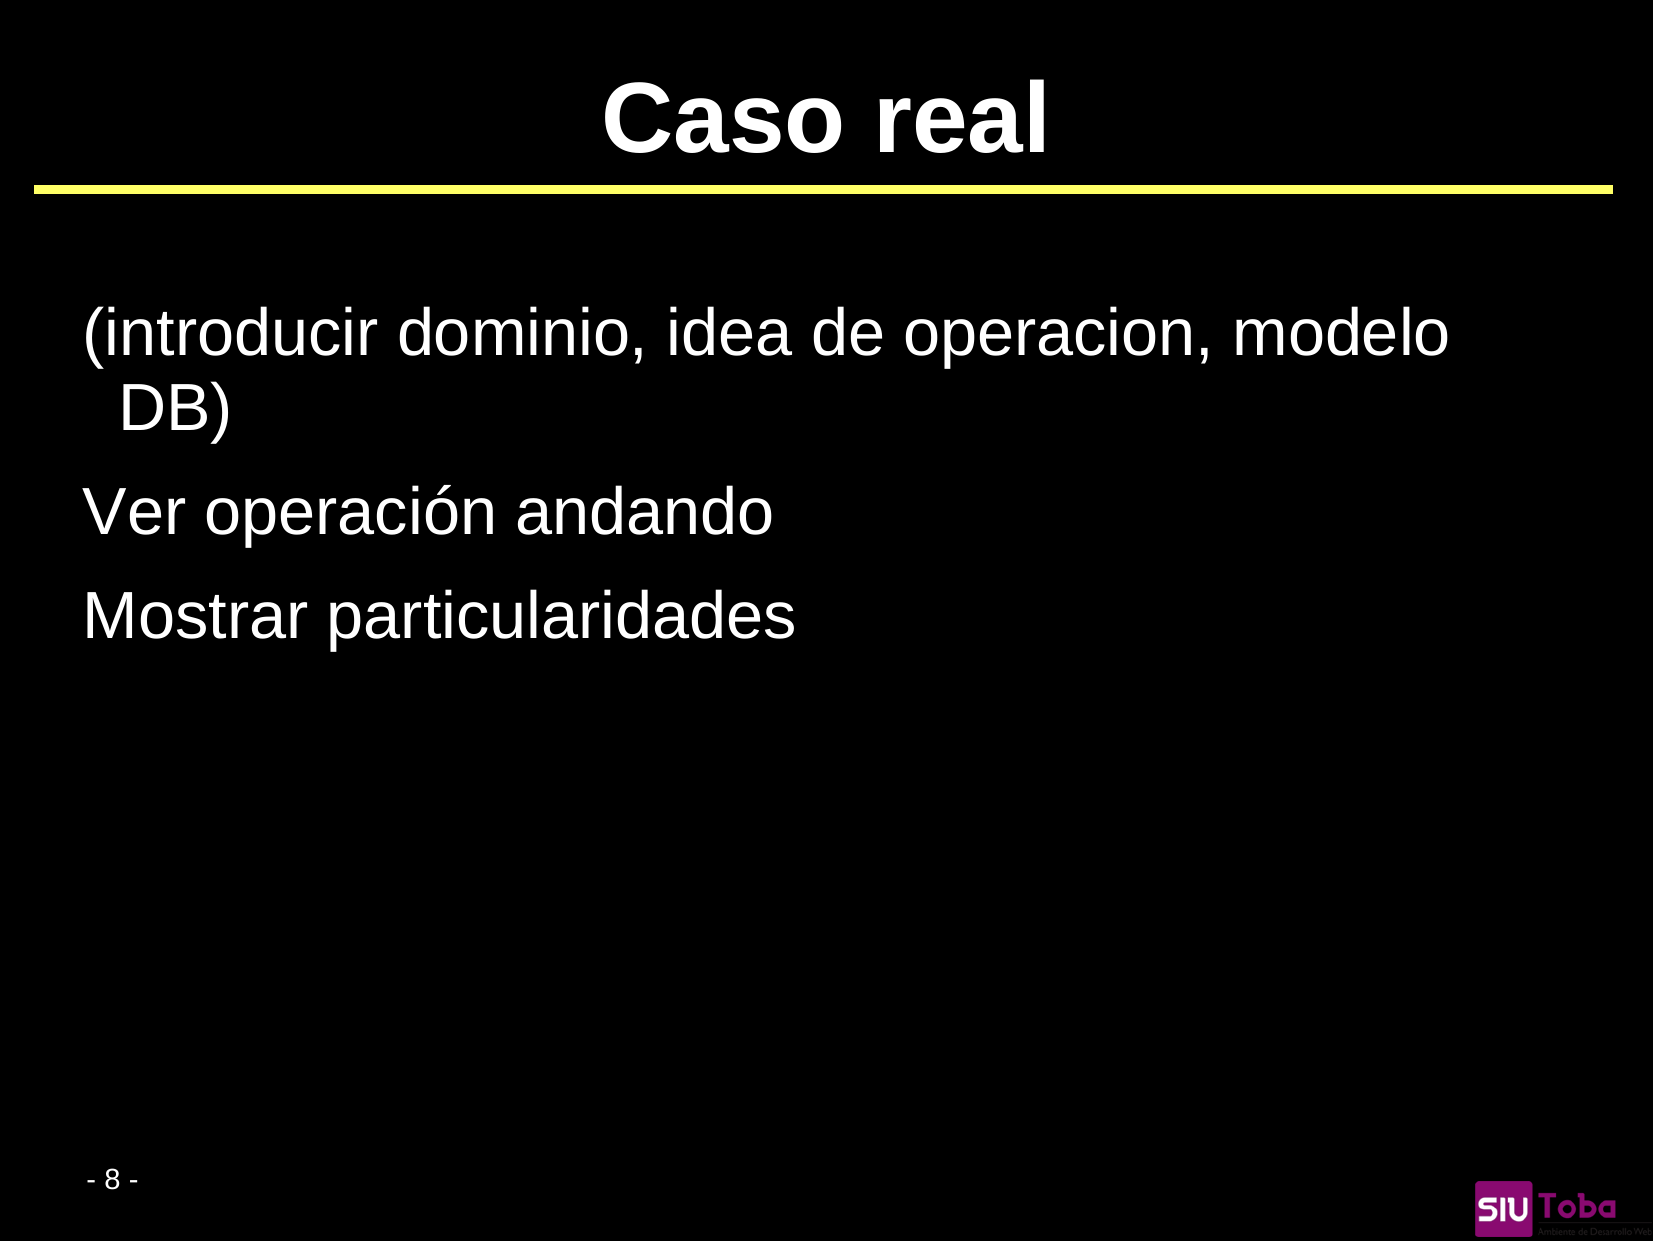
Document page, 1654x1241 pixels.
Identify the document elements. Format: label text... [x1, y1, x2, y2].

picture [1475, 1181, 1652, 1237]
title Caso real [58, 47, 1594, 188]
list (introducir dominio, idea de operacion, modelo DB) Ver operación andando Mostrar particularidades [82, 295, 1565, 1095]
